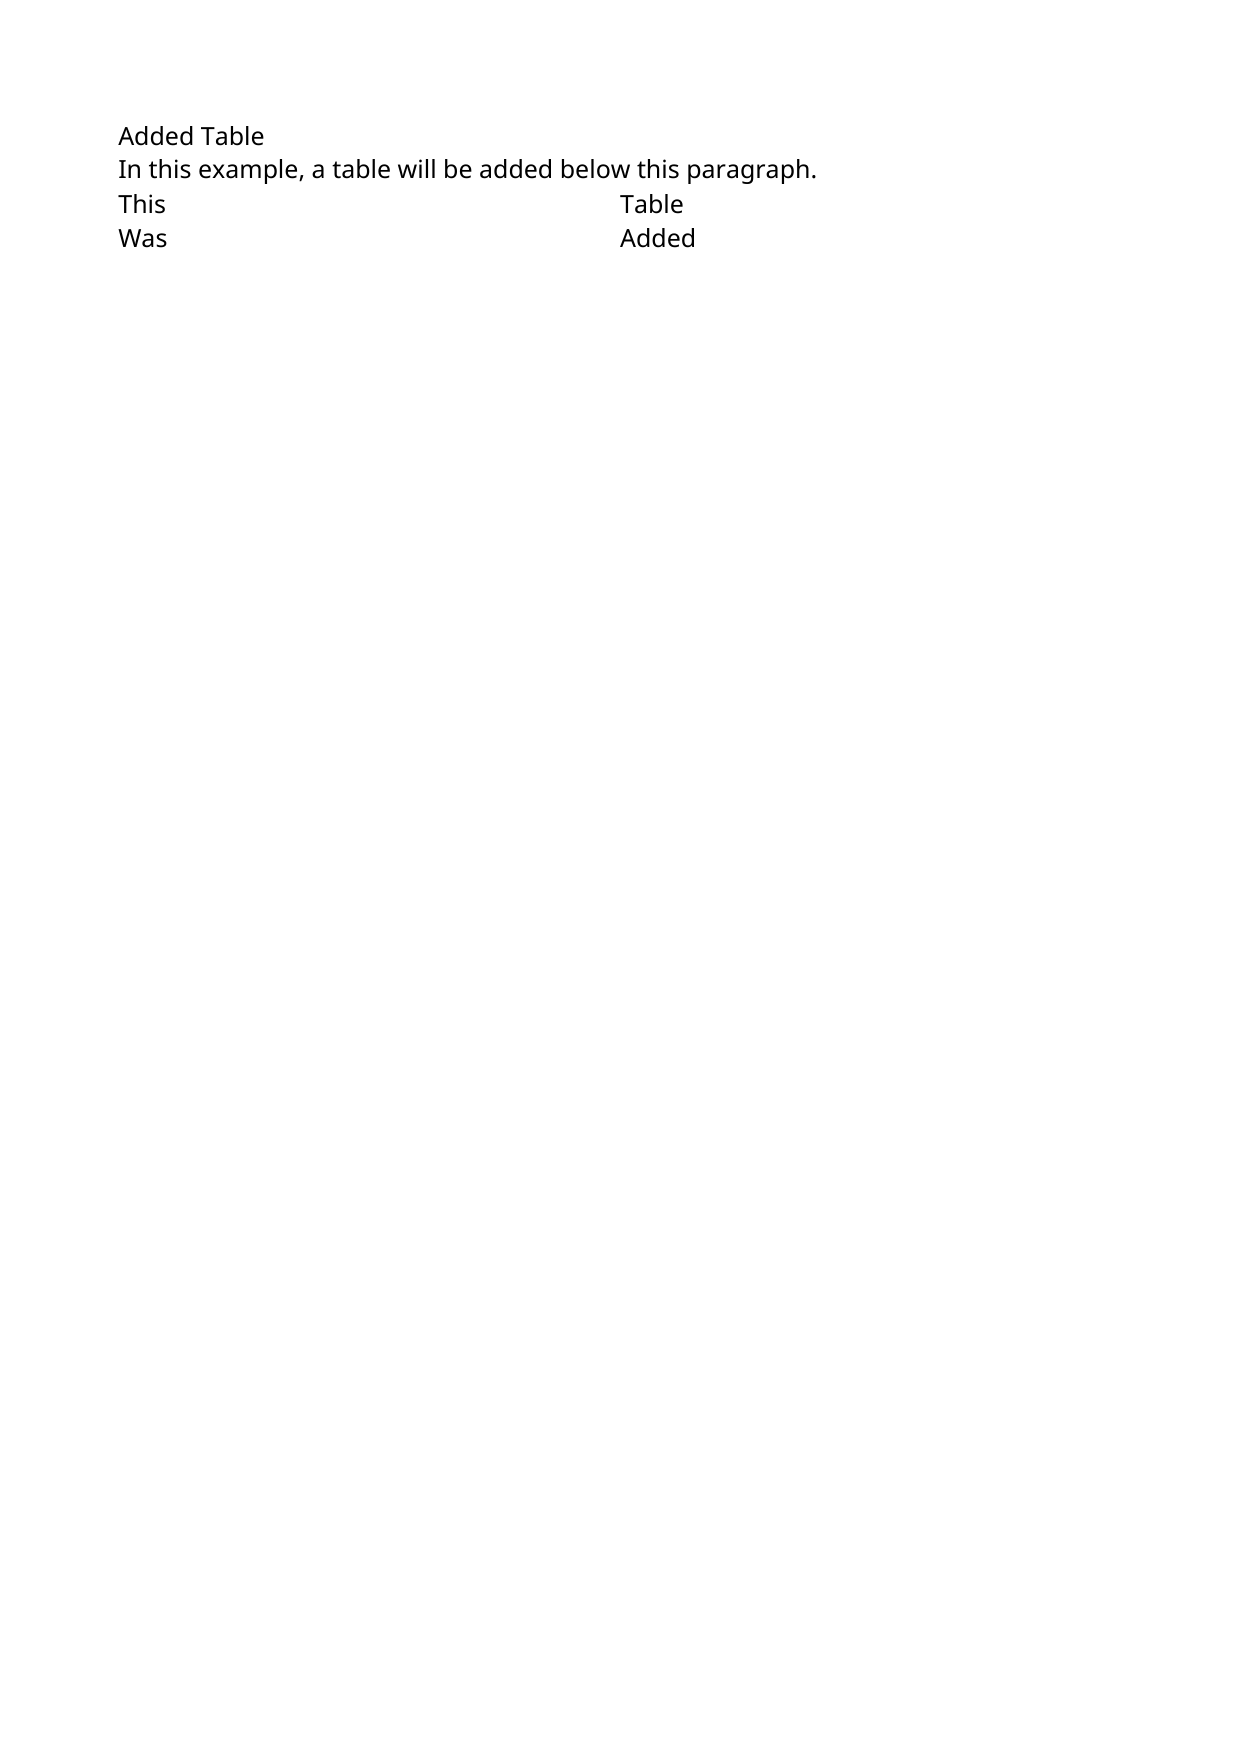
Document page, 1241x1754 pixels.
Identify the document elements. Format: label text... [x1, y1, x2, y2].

table_cell Was [118, 220, 620, 254]
table_header This [118, 186, 620, 220]
table_cell Added [620, 220, 1122, 254]
subtitle Added Table [118, 118, 1122, 152]
table_header Table [620, 186, 1122, 220]
text In this example, a table will be added below this paragraph. [118, 152, 1122, 186]
